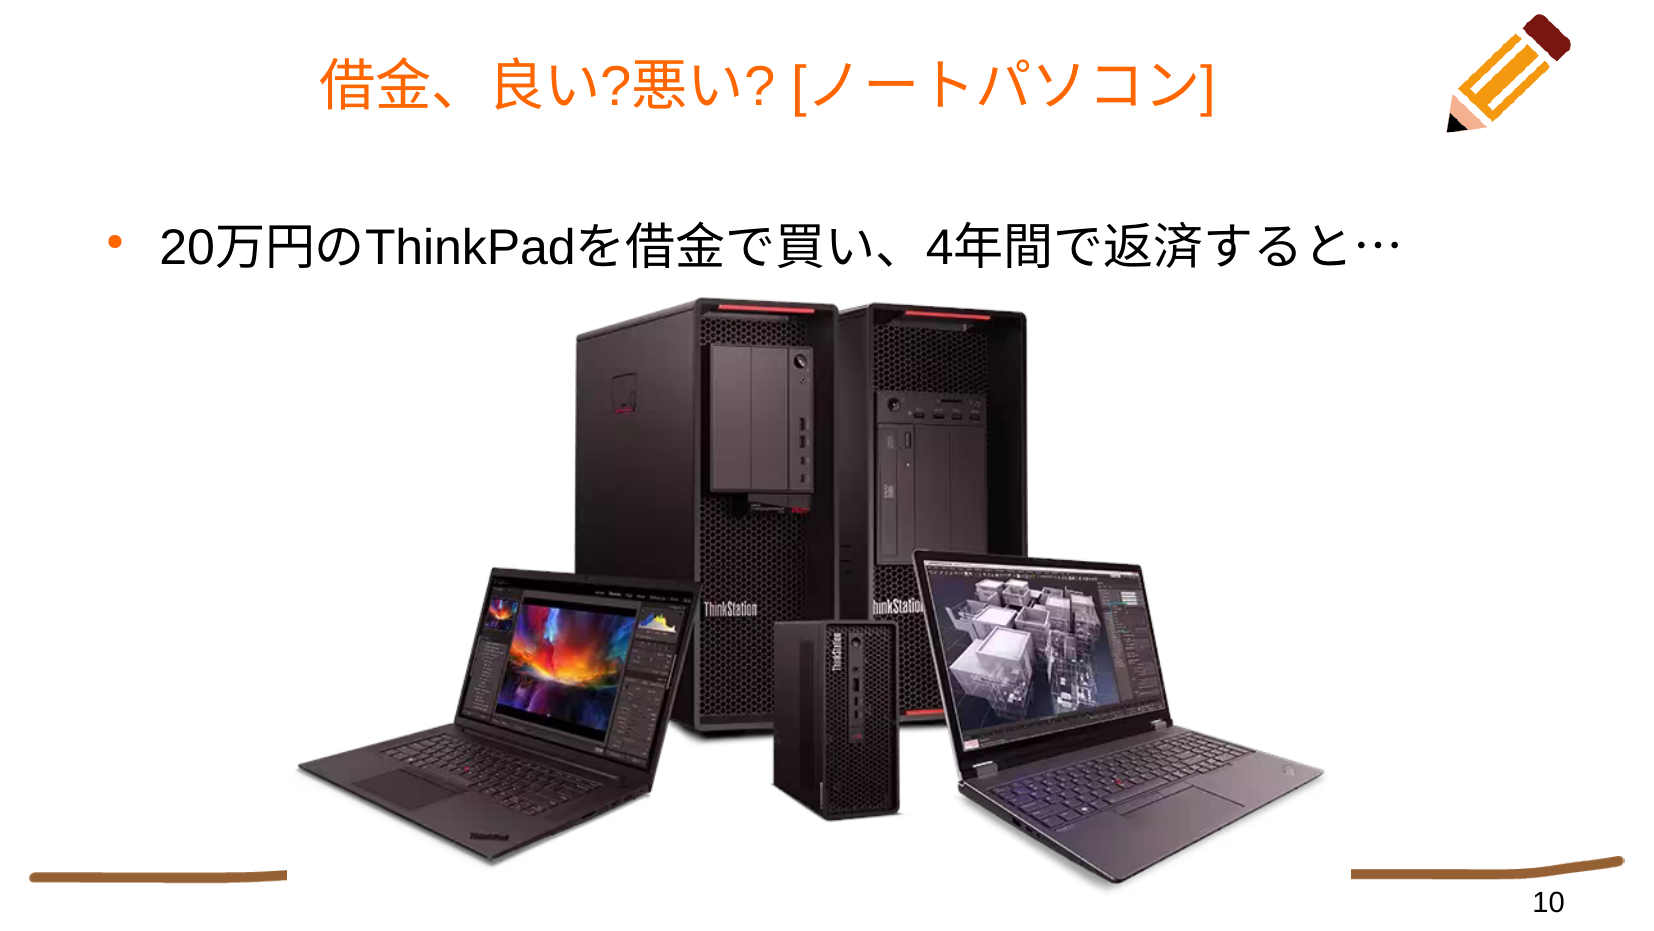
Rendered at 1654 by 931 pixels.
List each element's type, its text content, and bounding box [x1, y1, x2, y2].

picture [1446, 14, 1571, 133]
picture [29, 282, 1625, 906]
list 20万円のThinkPadを借金で買い、4年間で返済すると… [88, 206, 1576, 301]
title 借金、良い?悪い? [ノートパソコン] [88, 29, 1447, 133]
